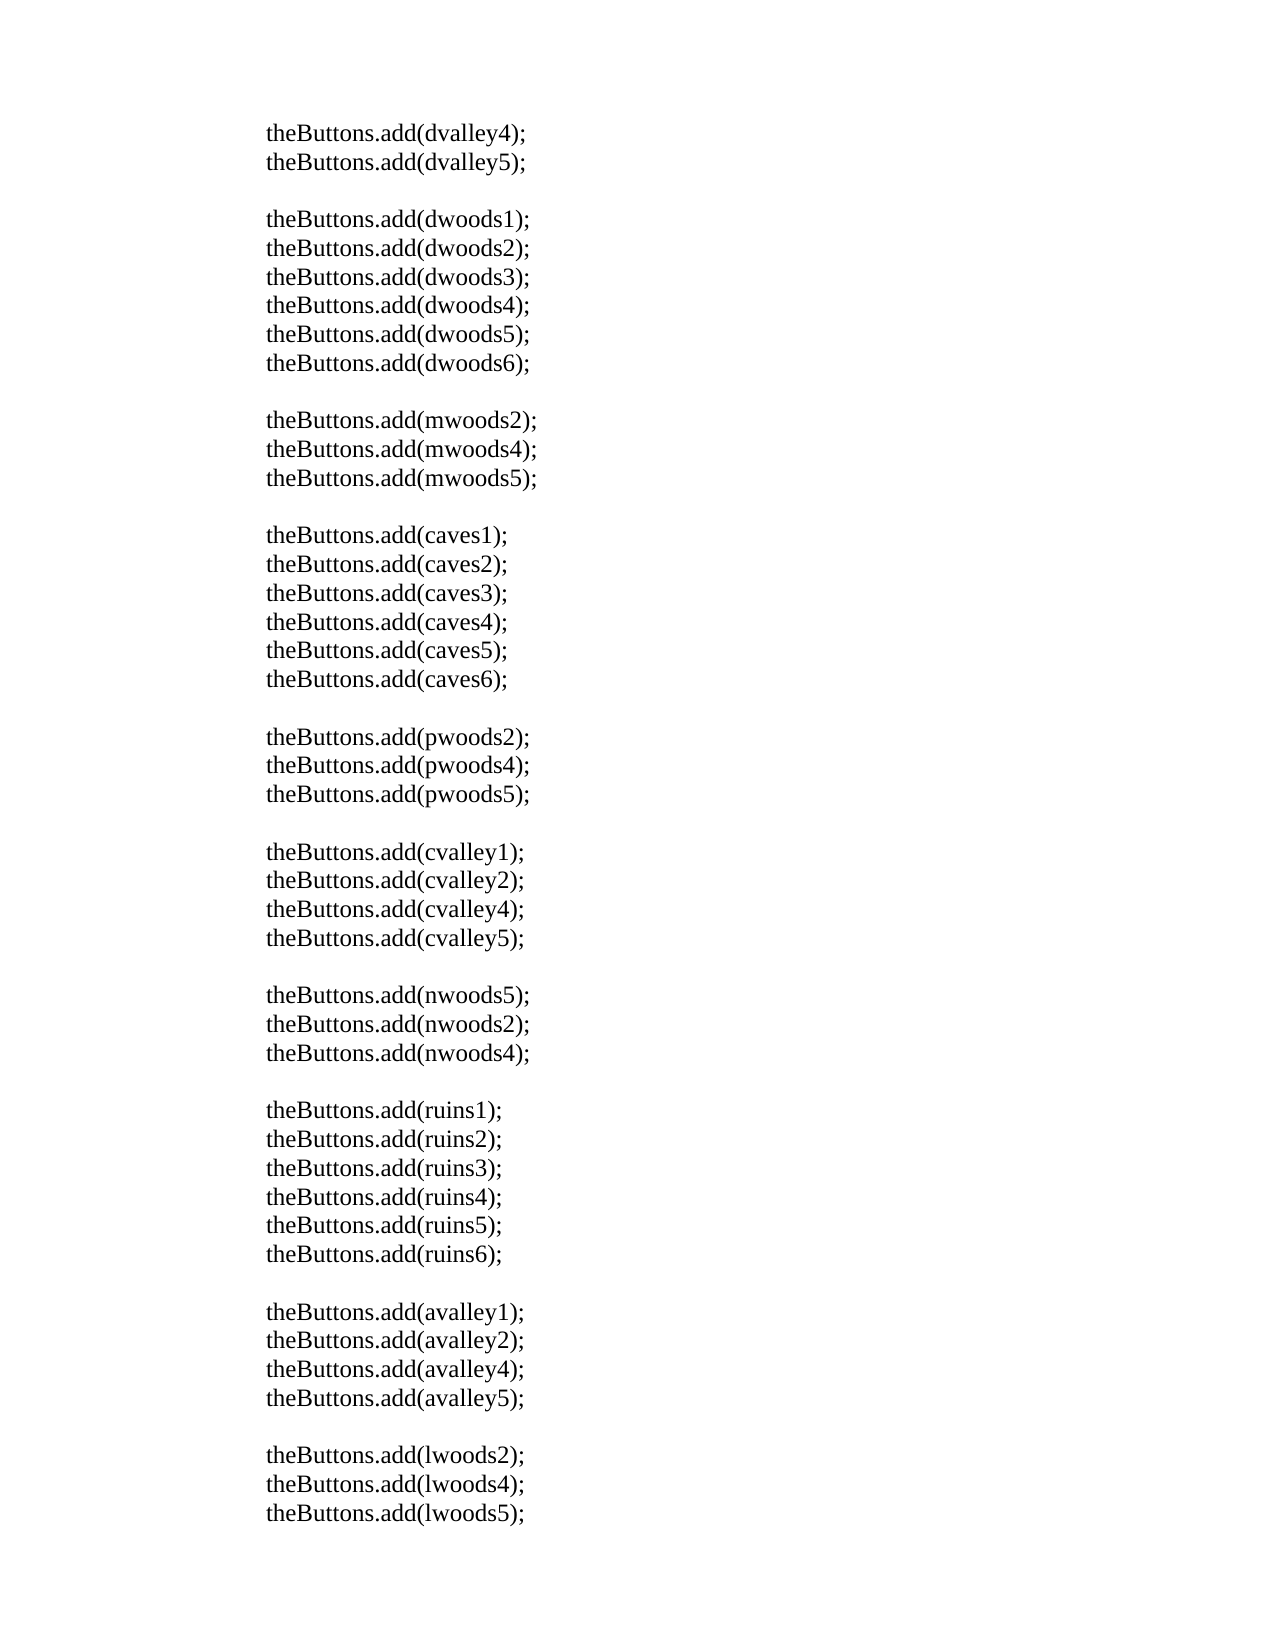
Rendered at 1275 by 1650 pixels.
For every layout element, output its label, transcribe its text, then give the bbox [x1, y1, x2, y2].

text theButtons.add(dvalley4); theButtons.add(dvalley5); theButtons.add(dwoods1); theButtons.add(dwoods2); theButtons.add(dwoods3); theButtons.add(dwoods4); theButtons.add(dwoods5); theButtons.add(dwoods6); theButtons.add(mwoods2); theButtons.add(mwoods4); theButtons.add(mwoods5); theButtons.add(caves1); theButtons.add(caves2); theButtons.add(caves3); theButtons.add(caves4); theButtons.add(caves5); theButtons.add(caves6); theButtons.add(pwoods2); theButtons.add(pwoods4); theButtons.add(pwoods5); theButtons.add(cvalley1); theButtons.add(cvalley2); theButtons.add(cvalley4); theButtons.add(cvalley5); theButtons.add(nwoods5); theButtons.add(nwoods2); theButtons.add(nwoods4); theButtons.add(ruins1); theButtons.add(ruins2); theButtons.add(ruins3); theButtons.add(ruins4); theButtons.add(ruins5); theButtons.add(ruins6); theButtons.add(avalley1); theButtons.add(avalley2); theButtons.add(avalley4); theButtons.add(avalley5); theButtons.add(lwoods2); theButtons.add(lwoods4); theButtons.add(lwoods5); [118, 118, 1157, 1527]
